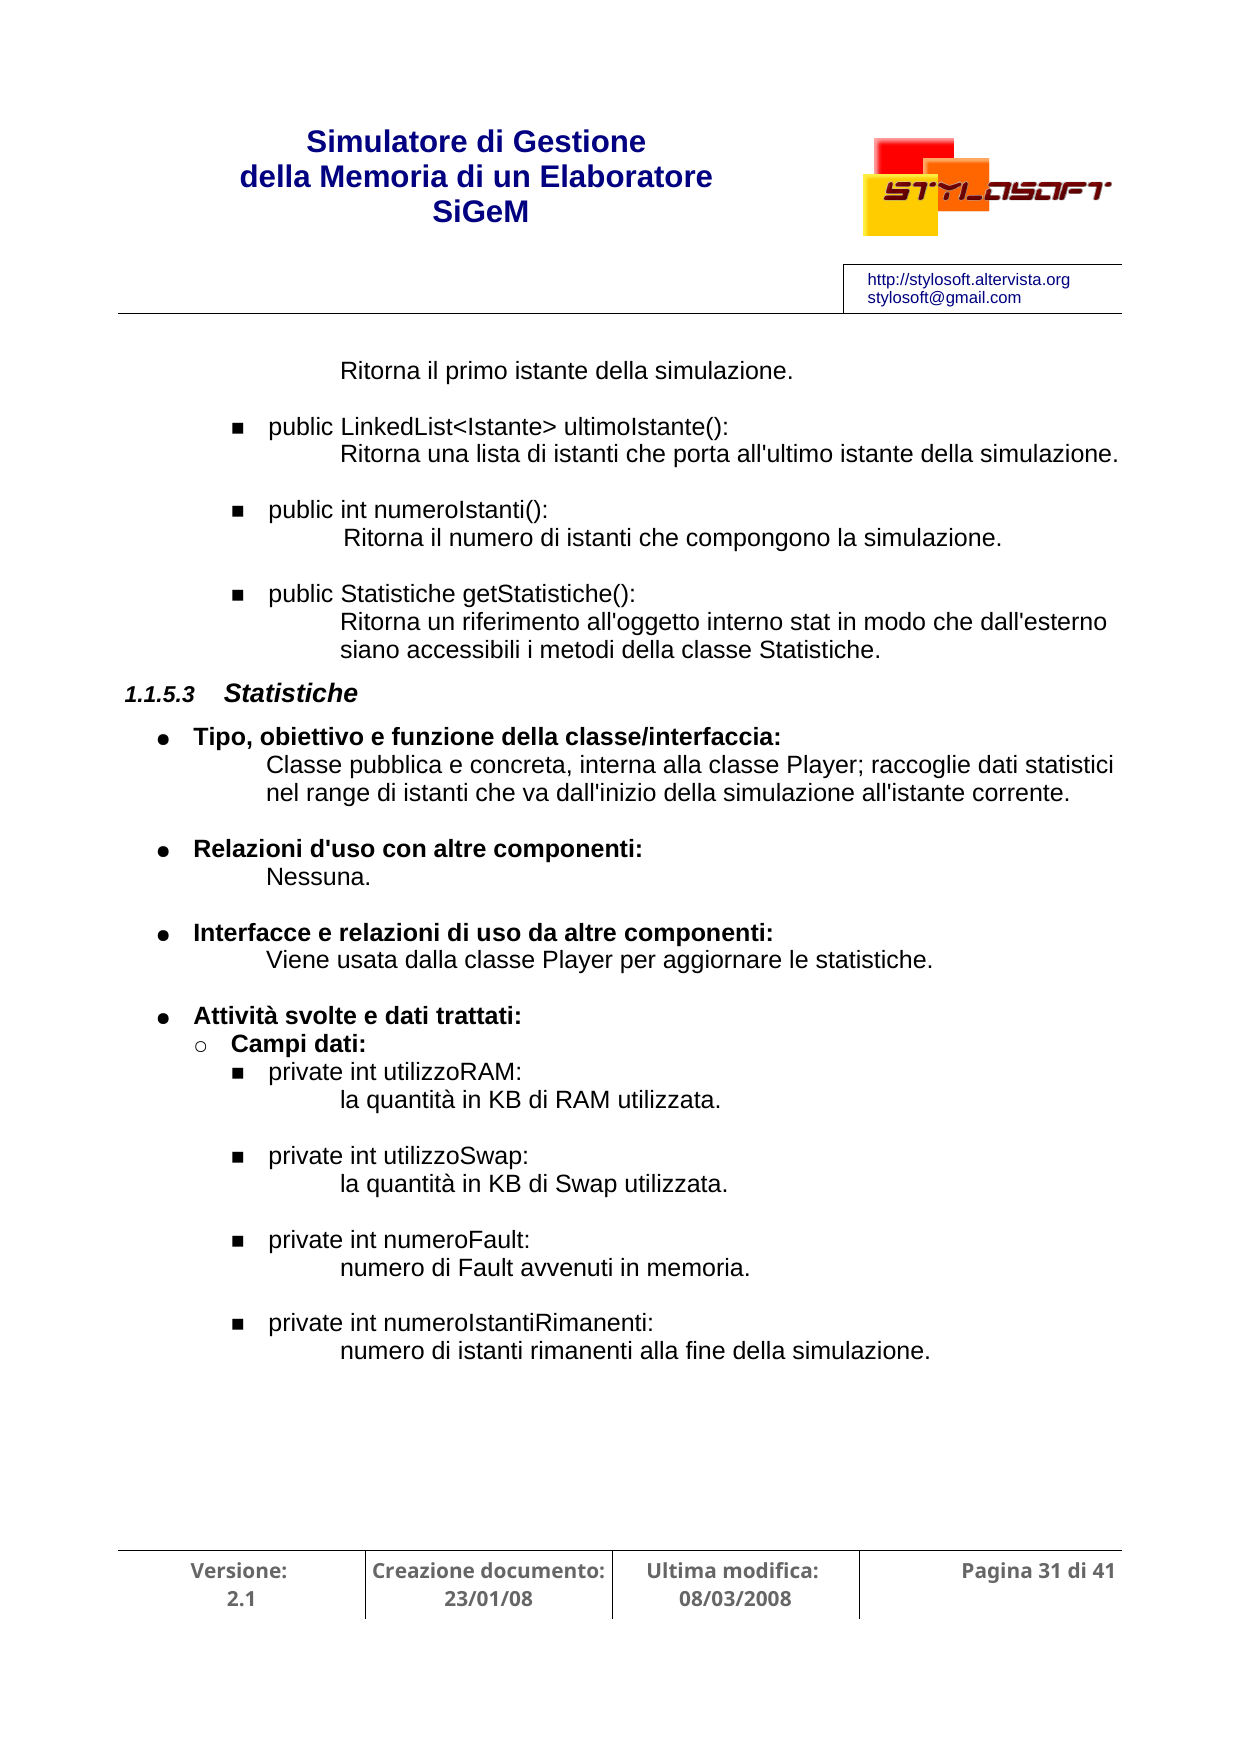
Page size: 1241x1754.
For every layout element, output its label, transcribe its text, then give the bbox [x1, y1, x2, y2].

list Interfacce e relazioni di uso da altre componenti: [156, 918, 1122, 946]
list public Statistiche getStatistiche(): [231, 580, 1122, 608]
list private int utilizzoSwap: [231, 1142, 1122, 1169]
list Classe pubblica e concreta, interna alla classe Player; raccoglie dati statistici nel range di istanti che va dall'inizio della simulazione all'istante corrente. [156, 751, 1122, 807]
text numero di Fault avvenuti in memoria. [118, 1253, 1122, 1281]
subtitle Statistiche [118, 678, 1122, 708]
list Ritorna il numero di istanti che compongono la simulazione. [306, 524, 1122, 552]
text Ritorna una lista di istanti che porta all'ultimo istante della simulazione. [118, 440, 1122, 468]
list Campi dati: [193, 1030, 1122, 1058]
list private int utilizzoRAM: [231, 1058, 1122, 1086]
list Attività svolte e dati trattati: [156, 1002, 1122, 1030]
list public int numeroIstanti(): [231, 496, 1122, 524]
text numero di istanti rimanenti alla fine della simulazione. [118, 1337, 1122, 1365]
list Viene usata dalla classe Player per aggiornare le statistiche. [156, 946, 1122, 974]
text la quantità in KB di Swap utilizzata. [118, 1169, 1122, 1197]
list private int numeroFault: [231, 1225, 1122, 1253]
picture [848, 123, 1117, 247]
text Ritorna il primo istante della simulazione. [118, 357, 1122, 384]
list Nessuna. [156, 862, 1122, 890]
text la quantità in KB di RAM utilizzata. [118, 1086, 1122, 1114]
text Ritorna un riferimento all'oggetto interno stat in modo che dall'esterno siano accessibili i metodi della classe Statistiche. [118, 608, 1122, 664]
list Relazioni d'uso con altre componenti: [156, 834, 1122, 862]
list Tipo, obiettivo e funzione della classe/interfaccia: [156, 723, 1122, 751]
list public LinkedList<Istante> ultimoIstante(): [231, 412, 1122, 440]
list private int numeroIstantiRimanenti: [231, 1309, 1122, 1337]
